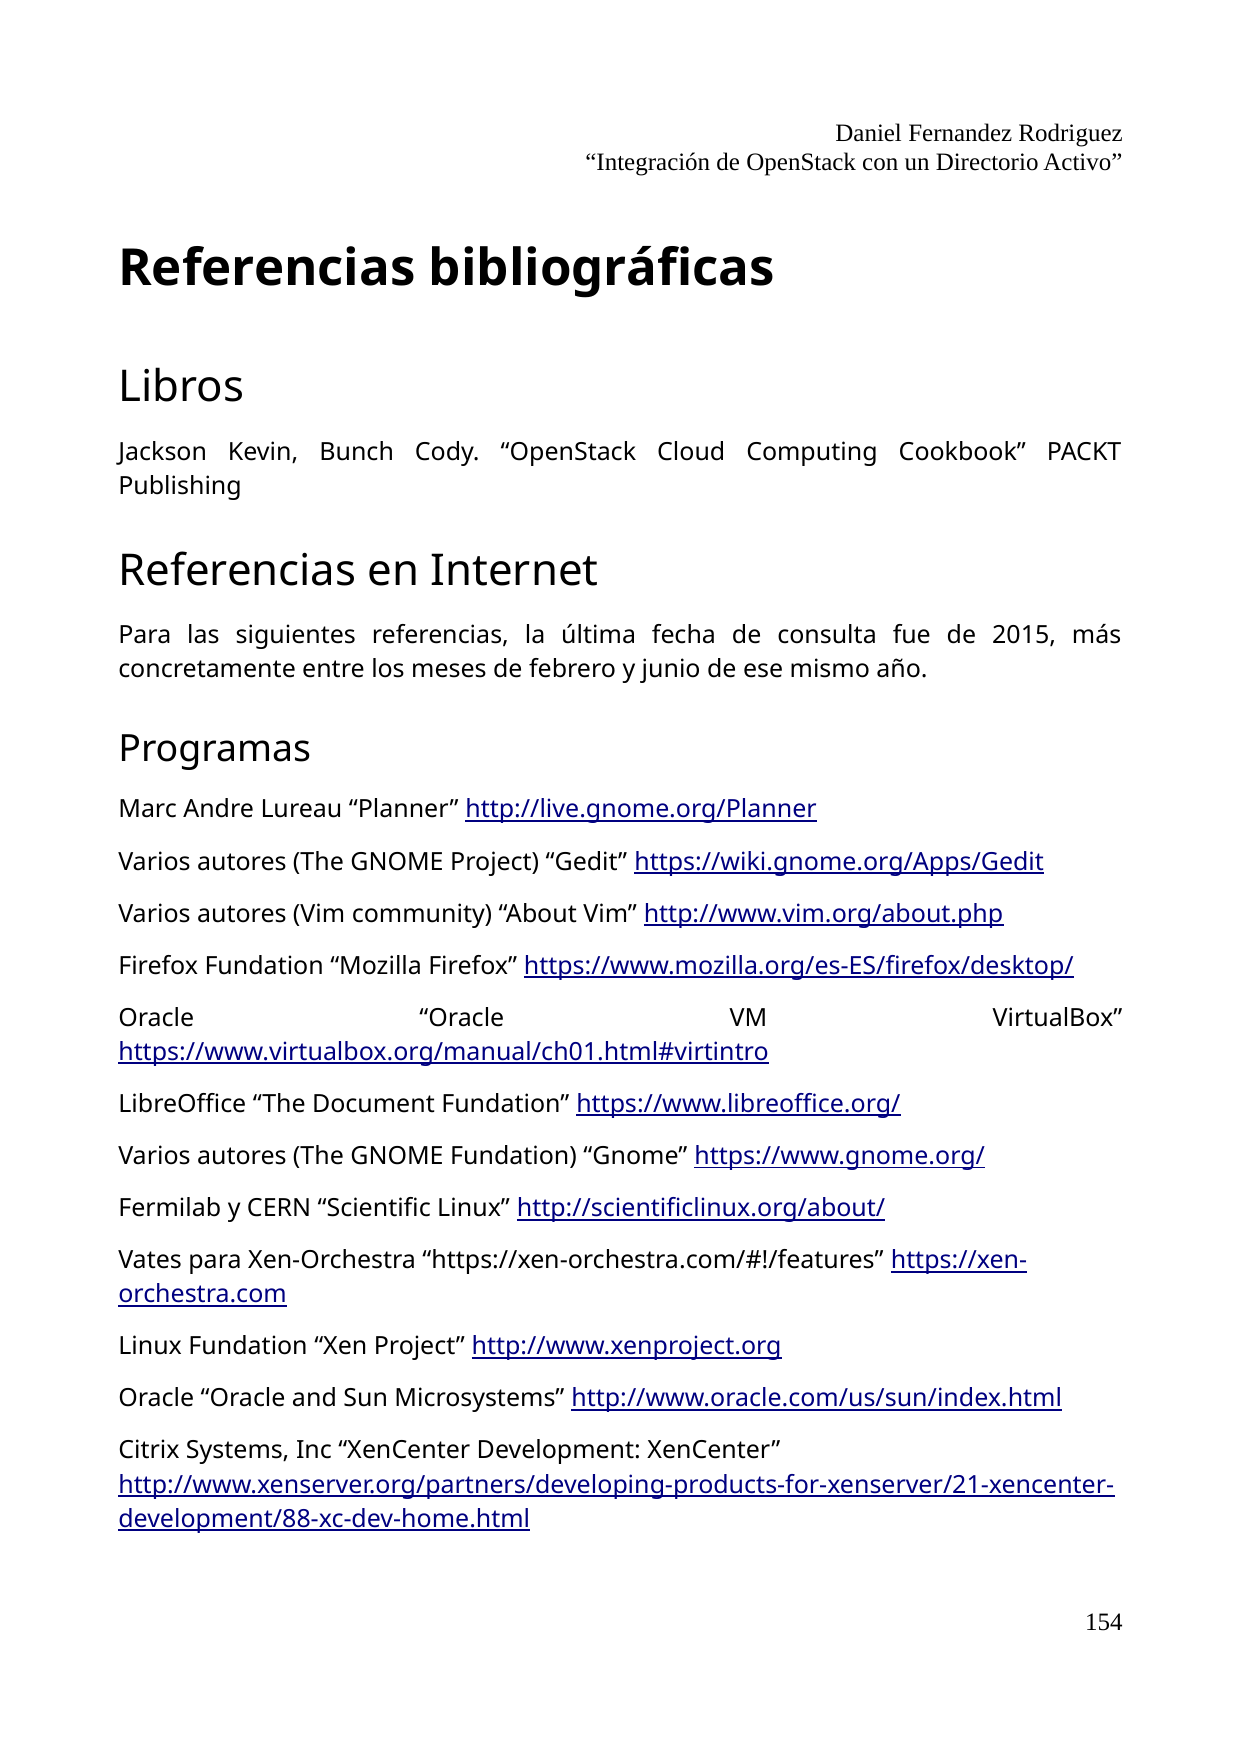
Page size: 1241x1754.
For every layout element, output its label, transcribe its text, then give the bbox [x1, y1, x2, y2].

subtitle Programas [118, 722, 1122, 773]
text Marc Andre Lureau “Planner” http://live.gnome.org/Planner [118, 791, 1122, 825]
text Citrix Systems, Inc “XenCenter Development: XenCenter” http://www.xenserver.org/partners/developing-products-for-xenserver/21-xencenter-development/88-xc-dev-home.html [118, 1432, 1122, 1534]
subtitle Libros [118, 355, 1122, 415]
subtitle Referencias en Internet [118, 538, 1122, 598]
text Varios autores (Vim community) “About Vim” http://www.vim.org/about.php [118, 895, 1122, 929]
text Fermilab y CERN “Scientific Linux” http://scientificlinux.org/about/ [118, 1190, 1122, 1224]
text Oracle “Oracle VM VirtualBox” https://www.virtualbox.org/manual/ch01.html#virtintro [118, 999, 1122, 1068]
text Varios autores (The GNOME Project) “Gedit” https://wiki.gnome.org/Apps/Gedit [118, 843, 1122, 877]
text Firefox Fundation “Mozilla Firefox” https://www.mozilla.org/es-ES/firefox/desktop/ [118, 947, 1122, 981]
text Oracle “Oracle and Sun Microsystems” http://www.oracle.com/us/sun/index.html [118, 1380, 1122, 1414]
text Vates para Xen-Orchestra “https://xen-orchestra.com/#!/features” https://xen-orchestra.com [118, 1242, 1122, 1310]
text Para las siguientes referencias, la última fecha de consulta fue de 2015, más concretamente entre los meses de febrero y junio de ese mismo año. [118, 616, 1122, 684]
text Linux Fundation “Xen Project” http://www.xenproject.org [118, 1328, 1122, 1362]
text Varios autores (The GNOME Fundation) “Gnome” https://www.gnome.org/ [118, 1138, 1122, 1172]
text Jackson Kevin, Bunch Cody. “OpenStack Cloud Computing Cookbook” PACKT Publishing [118, 433, 1122, 501]
text LibreOffice “The Document Fundation” https://www.libreoffice.org/ [118, 1086, 1122, 1120]
subtitle Referencias bibliográficas [118, 231, 1122, 300]
